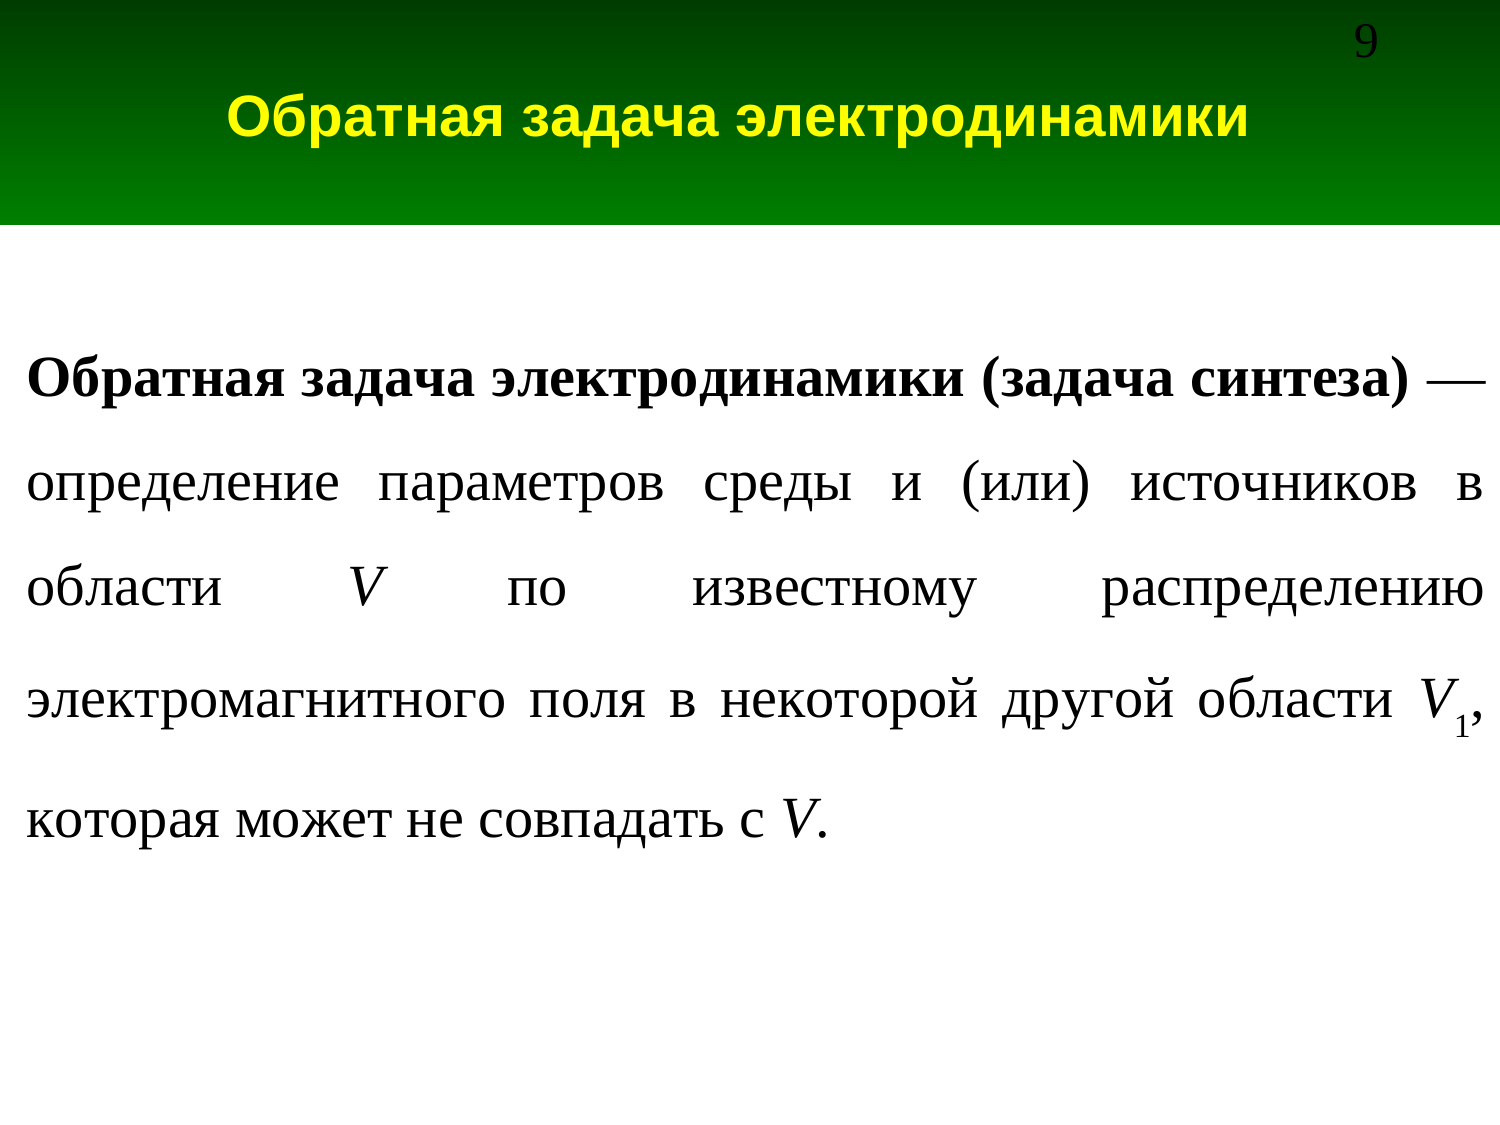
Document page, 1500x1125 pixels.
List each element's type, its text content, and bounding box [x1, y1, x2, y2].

text_box Обратная задача электродинамики (задача синтеза) — определение параметров среды и (или) источников в области V по известному распределению электромагнитного поля в некоторой другой области V1, которая может не совпадать с V. [11, 295, 1500, 822]
title Обратная задача электродинамики [88, 18, 1389, 207]
